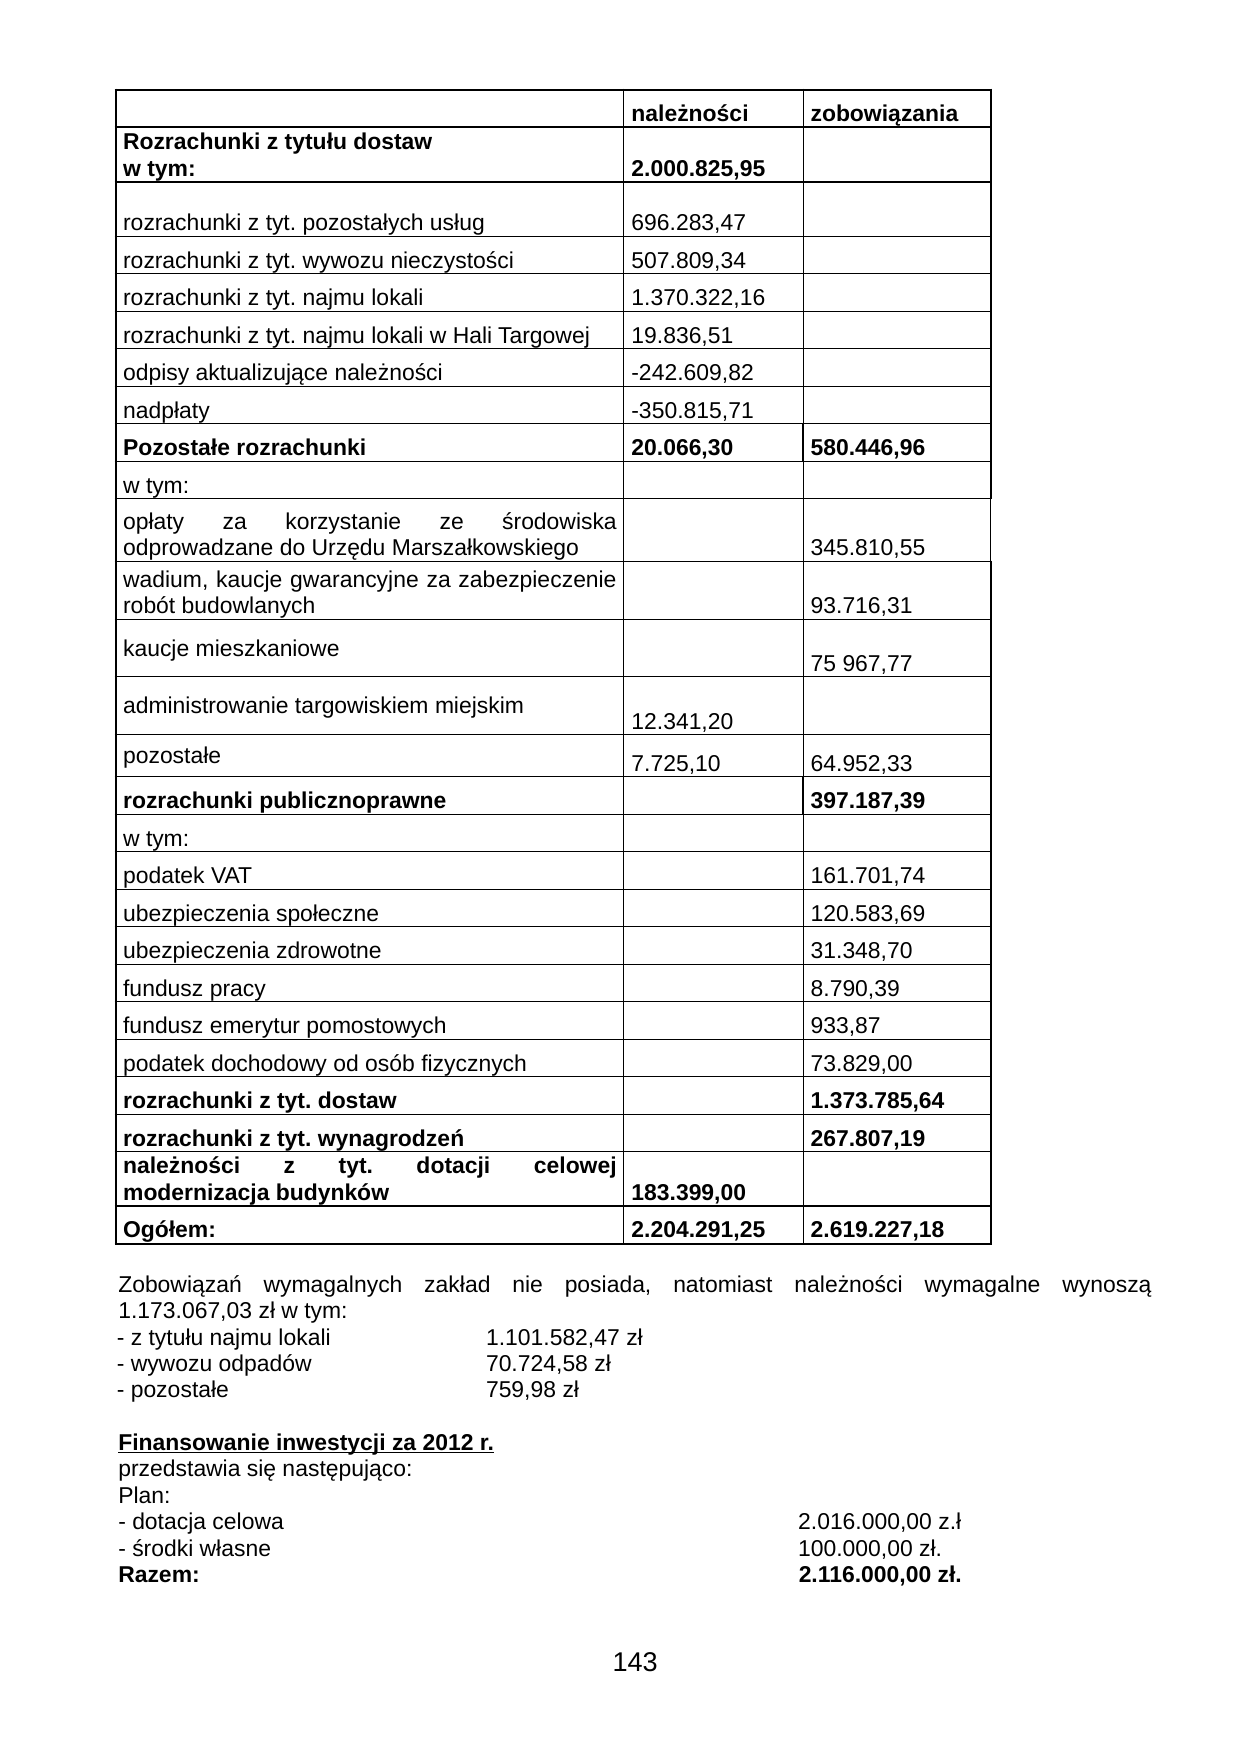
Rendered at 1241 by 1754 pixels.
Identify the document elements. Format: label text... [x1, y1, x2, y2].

table_cell 267.807,19 [804, 1115, 990, 1151]
table_cell 75 967,77 [804, 620, 990, 676]
table_cell rozrachunki publicznoprawne [117, 777, 623, 814]
table_cell 73.829,00 [804, 1040, 990, 1076]
table_cell [624, 965, 803, 1001]
table_cell 93.716,31 [804, 562, 990, 618]
table_cell 580.446,96 [804, 424, 990, 461]
table_cell administrowanie targowiskiem miejskim [117, 677, 623, 734]
text Finansowanie inwestycji za 2012 r. [118, 1429, 1152, 1455]
table_cell 345.810,55 [804, 499, 990, 561]
table_header zobowiązania [804, 91, 990, 126]
table_cell Ogółem: [117, 1207, 623, 1242]
table_cell [804, 462, 990, 498]
table_cell 696.283,47 [624, 183, 803, 236]
table_cell Pozostałe rozrachunki [117, 424, 623, 461]
table_cell ubezpieczenia społeczne [117, 890, 623, 926]
table_cell -350.815,71 [624, 387, 803, 423]
text Plan: [118, 1482, 1152, 1508]
table_cell [624, 562, 803, 618]
table_cell [624, 777, 802, 814]
text - dotacja celowa 2.016.000,00 z.ł [118, 1508, 1152, 1534]
table_cell pozostałe [117, 735, 623, 776]
table_cell [624, 890, 803, 926]
table_cell [804, 1152, 990, 1205]
table_cell w tym: [117, 815, 623, 851]
table_header należności [624, 91, 803, 126]
table_cell 31.348,70 [804, 927, 990, 964]
table_cell opłaty za korzystanie ze środowiska odprowadzane do Urzędu Marszałkowskiego [117, 499, 623, 561]
table_cell 1.370.322,16 [624, 274, 803, 311]
table_cell 933,87 [804, 1002, 990, 1039]
table_cell 64.952,33 [804, 735, 990, 776]
table_cell podatek VAT [117, 852, 623, 889]
table_cell 12.341,20 [624, 677, 803, 734]
table_cell rozrachunki z tyt. pozostałych usług [117, 183, 623, 236]
table_cell [804, 349, 990, 386]
table_cell należności z tyt. dotacji celowej modernizacja budynków [117, 1152, 623, 1205]
table_cell [804, 128, 990, 181]
table_cell 397.187,39 [804, 777, 990, 814]
table_cell 7.725,10 [624, 735, 803, 776]
table_cell [624, 1040, 803, 1076]
table_cell 8.790,39 [804, 965, 990, 1001]
table_cell -242.609,82 [624, 349, 803, 386]
table_cell 20.066,30 [624, 424, 802, 461]
table_cell w tym: [117, 462, 623, 498]
table_cell rozrachunki z tyt. dostaw [117, 1077, 623, 1114]
table_cell rozrachunki z tyt. najmu lokali w Hali Targowej [117, 312, 623, 348]
table_cell ubezpieczenia zdrowotne [117, 927, 623, 964]
list - wywozu odpadów 70.724,58 zł [117, 1350, 1152, 1376]
table_cell [624, 1077, 803, 1114]
table_cell [804, 237, 990, 273]
table_cell [624, 927, 803, 964]
table_cell [804, 387, 990, 423]
list - z tytułu najmu lokali 1.101.582,47 zł [117, 1324, 1152, 1350]
table_cell [624, 1115, 803, 1151]
table_cell [624, 620, 803, 676]
table_cell fundusz pracy [117, 965, 623, 1001]
table_cell 19.836,51 [624, 312, 803, 348]
table_cell podatek dochodowy od osób fizycznych [117, 1040, 623, 1076]
table_cell [804, 677, 990, 734]
table_cell 120.583,69 [804, 890, 990, 926]
table_cell [624, 499, 803, 561]
table_cell 161.701,74 [804, 852, 990, 889]
table_cell [624, 815, 803, 851]
table_cell [624, 462, 803, 498]
table_cell 2.619.227,18 [804, 1207, 990, 1242]
table_cell Rozrachunki z tytułu dostaw w tym: [117, 128, 623, 181]
list - pozostałe 759,98 zł [117, 1376, 1152, 1403]
table_cell [804, 815, 990, 851]
table_cell [624, 852, 803, 889]
table_cell rozrachunki z tyt. wywozu nieczystości [117, 237, 623, 273]
table_cell rozrachunki z tyt. wynagrodzeń [117, 1115, 623, 1151]
table_cell nadpłaty [117, 387, 623, 423]
text Zobowiązań wymagalnych zakład nie posiada, natomiast należności wymagalne wynoszą 1.173.067,03 zł w tym: [118, 1271, 1152, 1324]
table_header [117, 91, 623, 126]
table_cell 2.204.291,25 [624, 1207, 803, 1242]
table_cell [804, 312, 990, 348]
table_cell rozrachunki z tyt. najmu lokali [117, 274, 623, 311]
table_cell [804, 274, 990, 311]
text - środki własne 100.000,00 zł. [118, 1534, 1152, 1561]
table_cell odpisy aktualizujące należności [117, 349, 623, 386]
table_cell kaucje mieszkaniowe [117, 620, 623, 676]
table_cell [624, 1002, 803, 1039]
table_cell 183.399,00 [624, 1152, 803, 1205]
table_cell fundusz emerytur pomostowych [117, 1002, 623, 1039]
table_cell [804, 183, 990, 236]
table_cell 2.000.825,95 [624, 128, 803, 181]
table_cell wadium, kaucje gwarancyjne za zabezpieczenie robót budowlanych [117, 562, 623, 618]
table_cell 1.373.785,64 [804, 1077, 990, 1114]
text przedstawia się następująco: [118, 1455, 1152, 1482]
table_cell 507.809,34 [624, 237, 803, 273]
subtitle Razem: 2.116.000,00 zł. [118, 1561, 1152, 1587]
